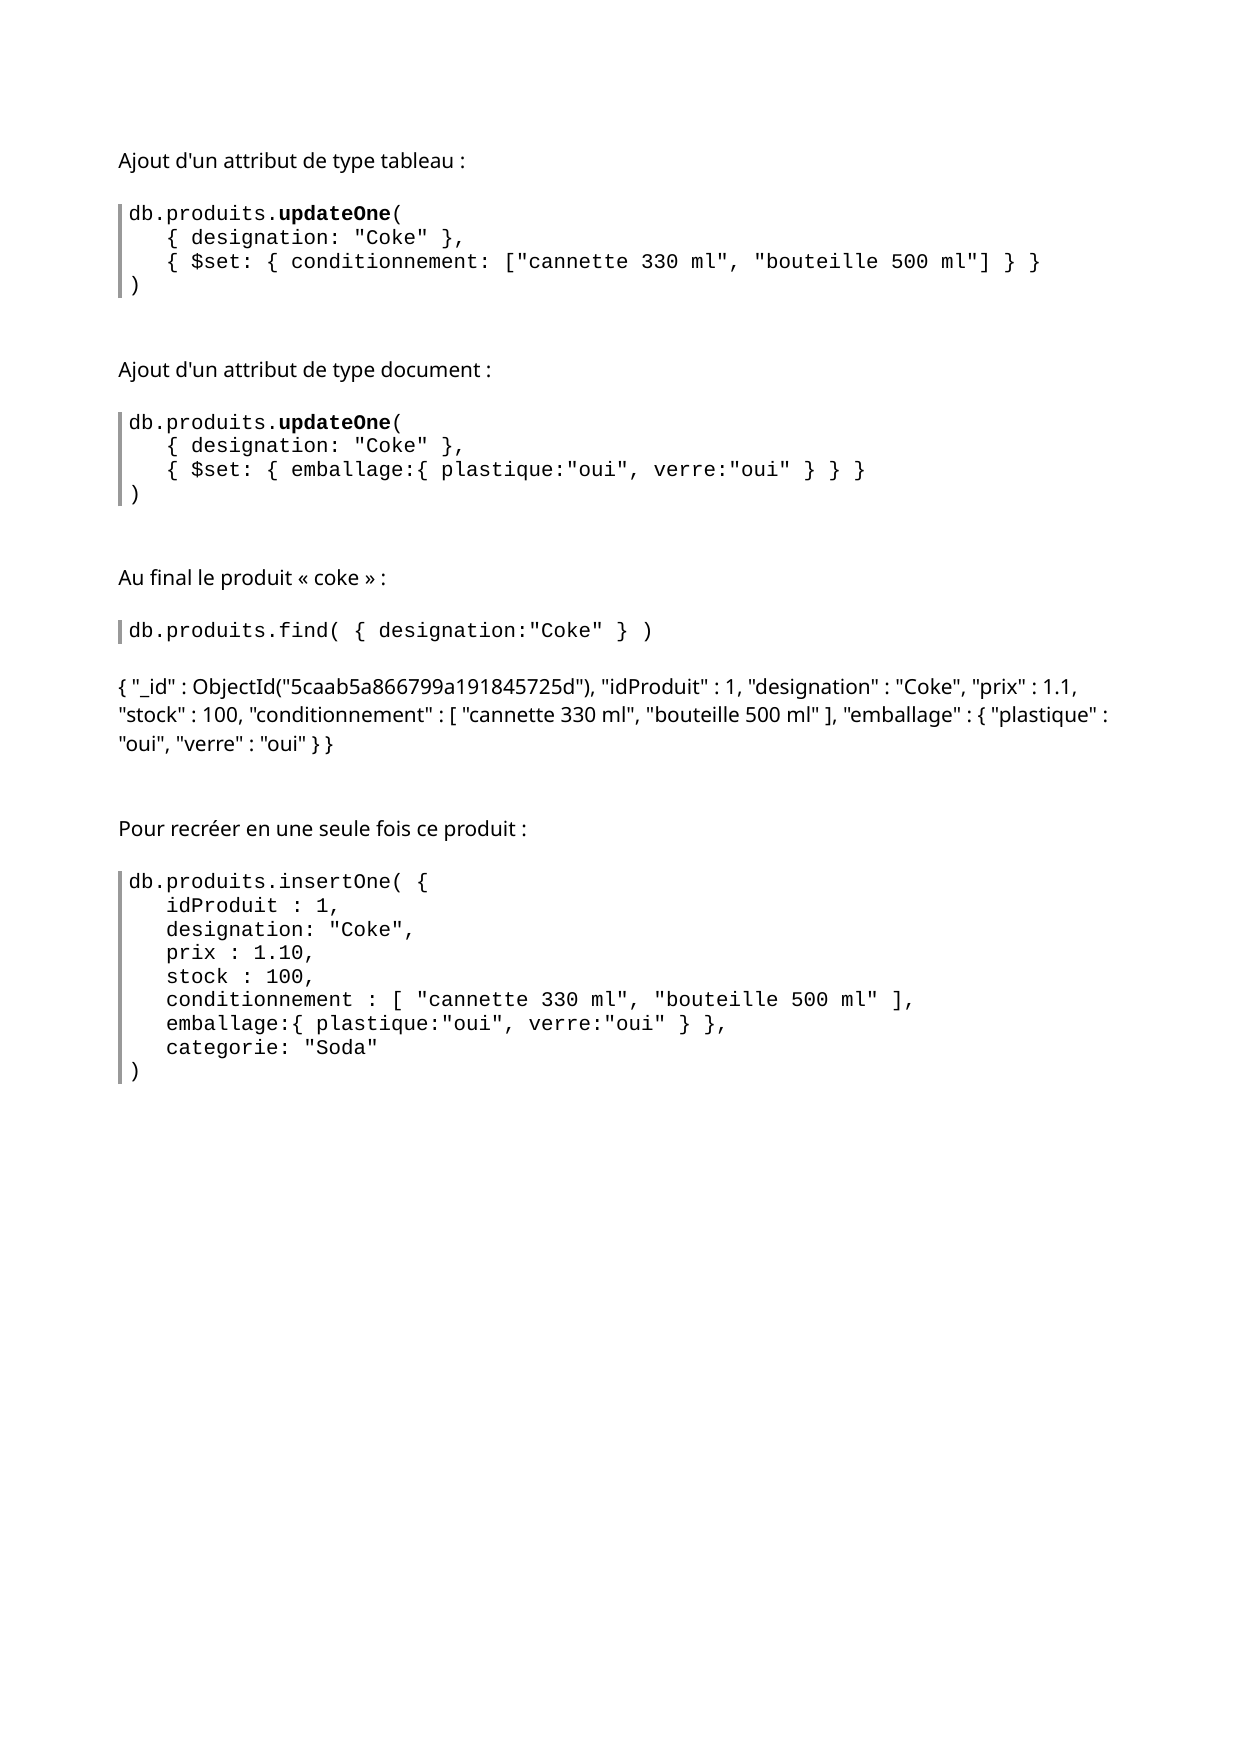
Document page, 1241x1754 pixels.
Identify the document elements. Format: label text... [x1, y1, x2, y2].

text db.produits.find( { designation:"Coke" } ) [122, 620, 1122, 644]
text idProduit : 1, [122, 895, 1122, 918]
text { "_id" : ObjectId("5caab5a866799a191845725d"), "idProduit" : 1, "designation" : "Coke", "prix" : 1.1, "stock" : 100, "conditionnement" : [ "cannette 330 ml", "bouteille 500 ml" ], "emballage" : { "plastique" : "oui", "verre" : "oui" } } [118, 672, 1122, 757]
text { designation: "Coke" }, [122, 227, 1122, 251]
text categorie: "Soda" [122, 1037, 1122, 1060]
text Pour recréer en une seule fois ce produit : [118, 814, 1122, 843]
text { $set: { conditionnement: ["cannette 330 ml", "bouteille 500 ml"] } } [122, 251, 1122, 274]
text ) [122, 1060, 1122, 1084]
text conditionnement : [ "cannette 330 ml", "bouteille 500 ml" ], [122, 989, 1122, 1013]
text db.produits.insertOne( { [122, 871, 1122, 895]
text ) [122, 483, 1122, 506]
text prix : 1.10, [122, 942, 1122, 966]
text Au final le produit « coke » : [118, 563, 1122, 592]
text { $set: { emballage:{ plastique:"oui", verre:"oui" } } } [122, 459, 1122, 483]
text Ajout d'un attribut de type document : [118, 355, 1122, 383]
text db.produits.updateOne( [122, 412, 1122, 435]
text db.produits.updateOne( [118, 203, 1122, 227]
text emballage:{ plastique:"oui", verre:"oui" } }, [122, 1013, 1122, 1037]
text ) [122, 274, 1122, 298]
text { designation: "Coke" }, [122, 435, 1122, 459]
text stock : 100, [122, 966, 1122, 989]
text Ajout d'un attribut de type tableau : [118, 147, 1122, 175]
text designation: "Coke", [122, 918, 1122, 942]
